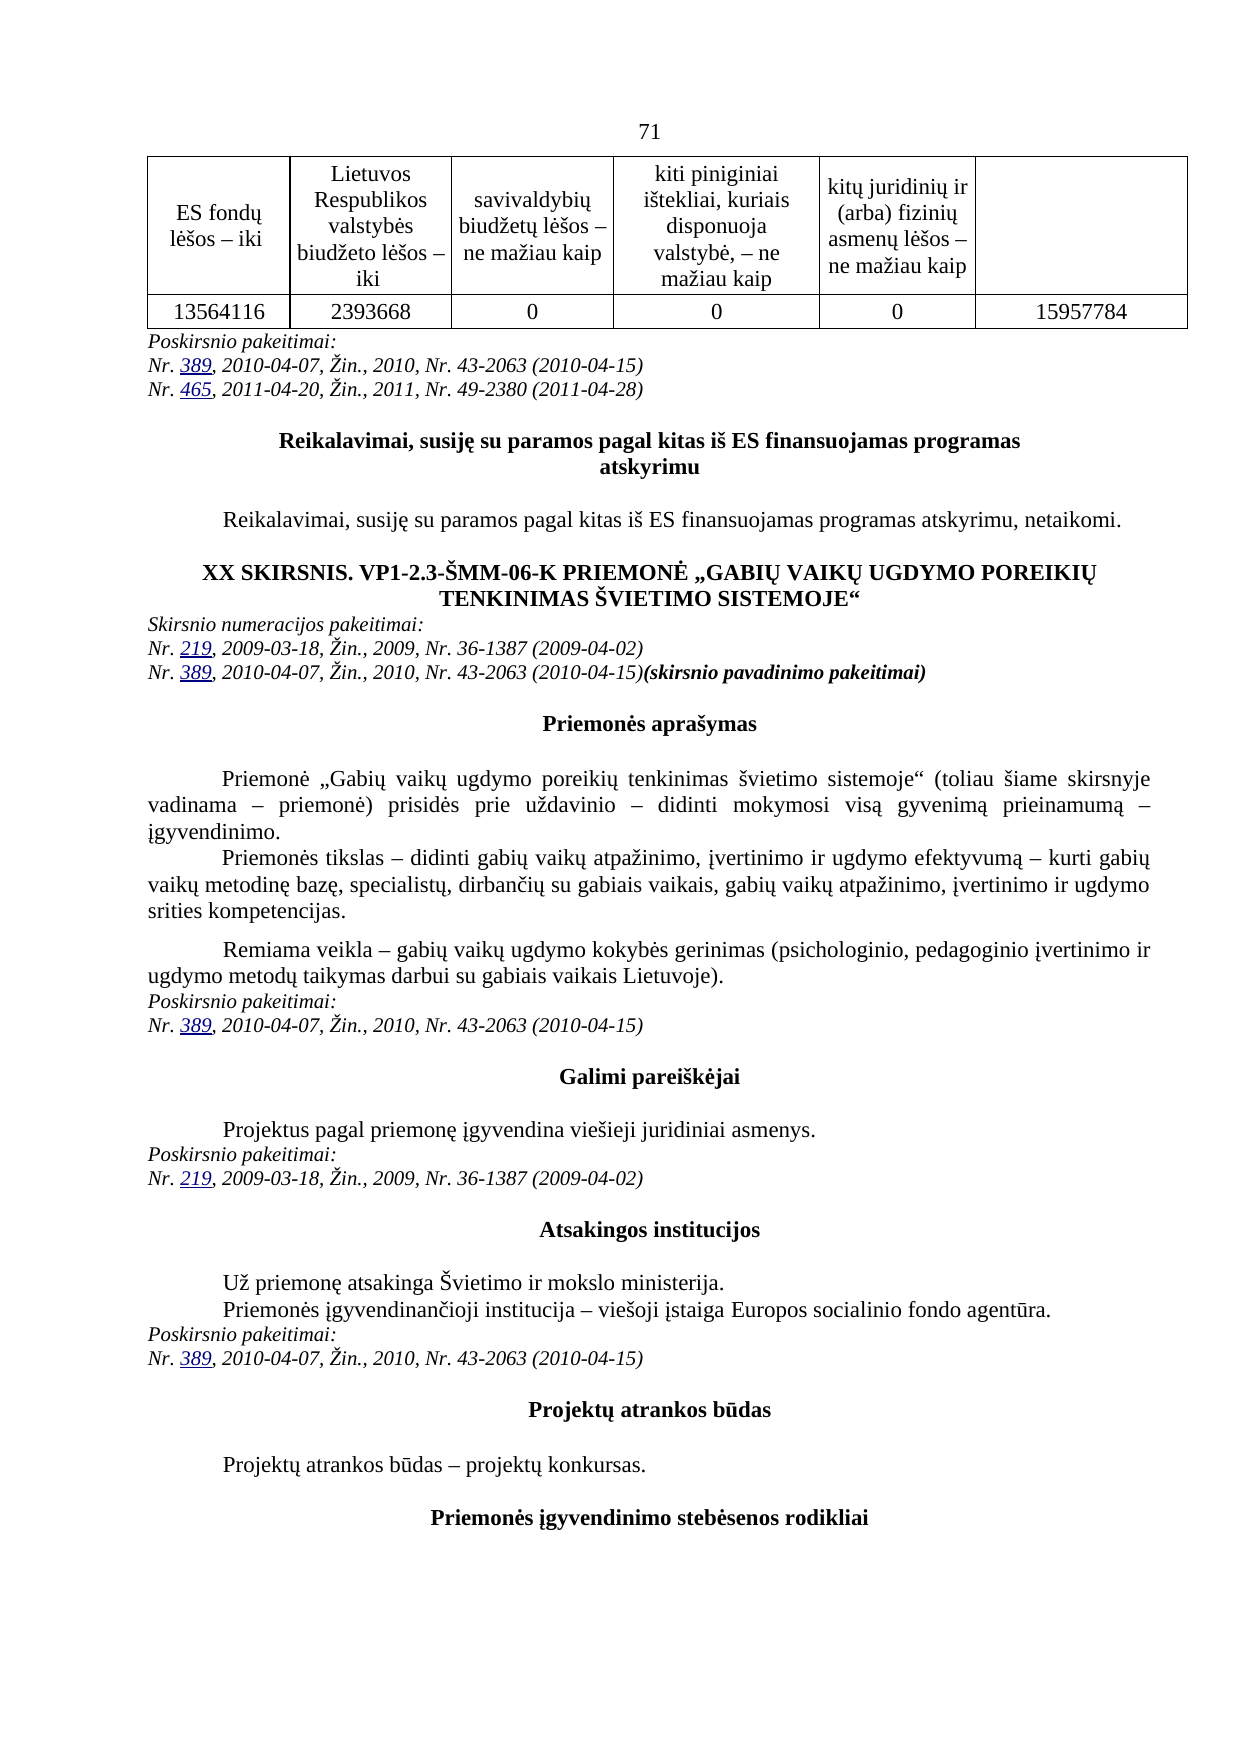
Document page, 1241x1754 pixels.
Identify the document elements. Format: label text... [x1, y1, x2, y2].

text Poskirsnio pakeitimai: [148, 1322, 1152, 1346]
table_cell 15957784 [976, 295, 1187, 327]
table_cell kitų juridinių ir (arba) fizinių asmenų lėšos – ne mažiau kaip [820, 157, 975, 294]
text Nr. 389, 2010-04-07, Žin., 2010, Nr. 43-2063 (2010-04-15) [148, 1013, 1152, 1037]
text Nr. 389, 2010-04-07, Žin., 2010, Nr. 43-2063 (2010-04-15) [148, 1346, 1152, 1370]
text Nr. 465, 2011-04-20, Žin., 2011, Nr. 49-2380 (2011-04-28) [148, 377, 1152, 401]
table_cell 13564116 [148, 295, 289, 327]
table_cell 0 [820, 295, 975, 327]
table_cell ES fondų lėšos – iki [148, 157, 289, 294]
table_cell Lietuvos Respublikos valstybės biudžeto lėšos – iki [291, 157, 451, 294]
text Reikalavimai, susiję su paramos pagal kitas iš ES finansuojamas programas atskyrimu [148, 427, 1152, 480]
table_cell savivaldybių biudžetų lėšos – ne mažiau kaip [452, 157, 613, 294]
table_cell 0 [614, 295, 819, 327]
text Priemonės įgyvendinančioji institucija – viešoji įstaiga Europos socialinio fondo agentūra. [148, 1296, 1152, 1322]
table_header [976, 157, 1187, 294]
text Nr. 219, 2009-03-18, Žin., 2009, Nr. 36-1387 (2009-04-02) [148, 1166, 1152, 1190]
text Projektų atrankos būdas – projektų konkursas. [148, 1452, 1152, 1478]
text Nr. 389, 2010-04-07, Žin., 2010, Nr. 43-2063 (2010-04-15) [148, 353, 1152, 377]
text Priemonės tikslas – didinti gabių vaikų atpažinimo, įvertinimo ir ugdymo efektyvumą – kurti gabių vaikų metodinę bazę, specialistų, dirbančių su gabiais vaikais, gabių vaikų atpažinimo, įvertinimo ir ugdymo srities kompetencijas. [148, 844, 1152, 923]
text Nr. 219, 2009-03-18, Žin., 2009, Nr. 36-1387 (2009-04-02) [148, 636, 1152, 660]
subtitle XX SKIRSNIS. VP1-2.3-ŠMM-06-K PRIEMONĖ „GABIŲ VAIKŲ UGDYMO POREIKIŲ TENKINIMAS ŠVIETIMO SISTEMOJE“ [148, 559, 1152, 612]
text Atsakingos institucijos [148, 1217, 1152, 1243]
text Poskirsnio pakeitimai: [148, 329, 1152, 353]
text Skirsnio numeracijos pakeitimai: [148, 612, 1152, 636]
text Poskirsnio pakeitimai: [148, 1142, 1152, 1166]
text Projektus pagal priemonę įgyvendina viešieji juridiniai asmenys. [148, 1116, 1152, 1142]
text Poskirsnio pakeitimai: [148, 988, 1152, 1013]
text Reikalavimai, susiję su paramos pagal kitas iš ES finansuojamas programas atskyrimu, netaikomi. [148, 506, 1152, 532]
text Remiama veikla – gabių vaikų ugdymo kokybės gerinimas (psichologinio, pedagoginio įvertinimo ir ugdymo metodų taikymas darbui su gabiais vaikais Lietuvoje). [148, 936, 1152, 988]
table_cell kiti piniginiai ištekliai, kuriais disponuoja valstybė, – ne mažiau kaip [614, 157, 819, 294]
table_cell 2393668 [291, 295, 451, 327]
table_cell 0 [452, 295, 613, 327]
text Priemonė „Gabių vaikų ugdymo poreikių tenkinimas švietimo sistemoje“ (toliau šiame skirsnyje vadinama – priemonė) prisidės prie uždavinio – didinti mokymosi visą gyvenimą prieinamumą – įgyvendinimo. [148, 765, 1152, 844]
text Priemonės įgyvendinimo stebėsenos rodikliai [148, 1504, 1152, 1531]
text Galimi pareiškėjai [148, 1063, 1152, 1089]
text Projektų atrankos būdas [148, 1396, 1152, 1423]
text Priemonės aprašymas [148, 710, 1152, 736]
text Už priemonę atsakinga Švietimo ir mokslo ministerija. [148, 1269, 1152, 1296]
text Nr. 389, 2010-04-07, Žin., 2010, Nr. 43-2063 (2010-04-15)(skirsnio pavadinimo pakeitimai) [148, 660, 1152, 684]
